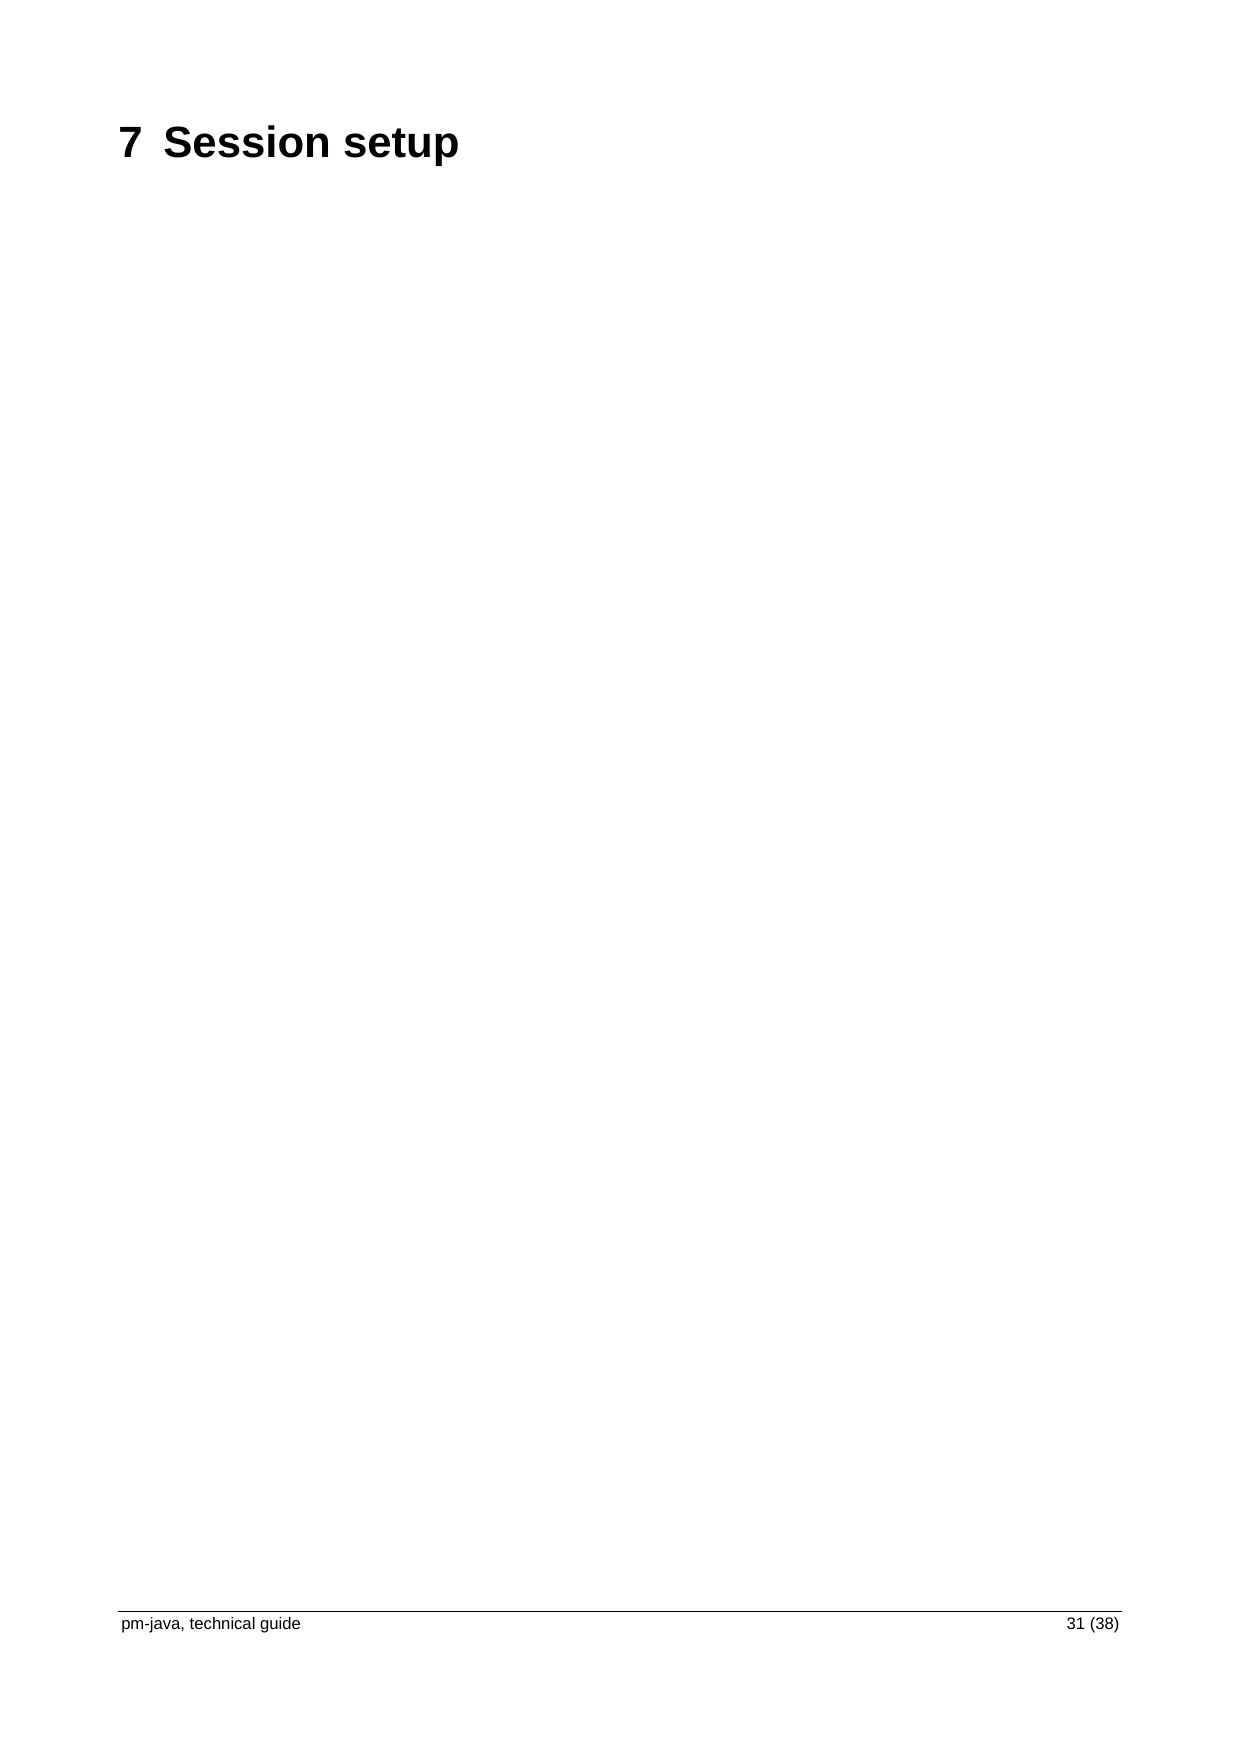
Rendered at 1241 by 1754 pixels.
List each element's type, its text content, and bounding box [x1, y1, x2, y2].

subtitle Session setup [118, 118, 1122, 167]
